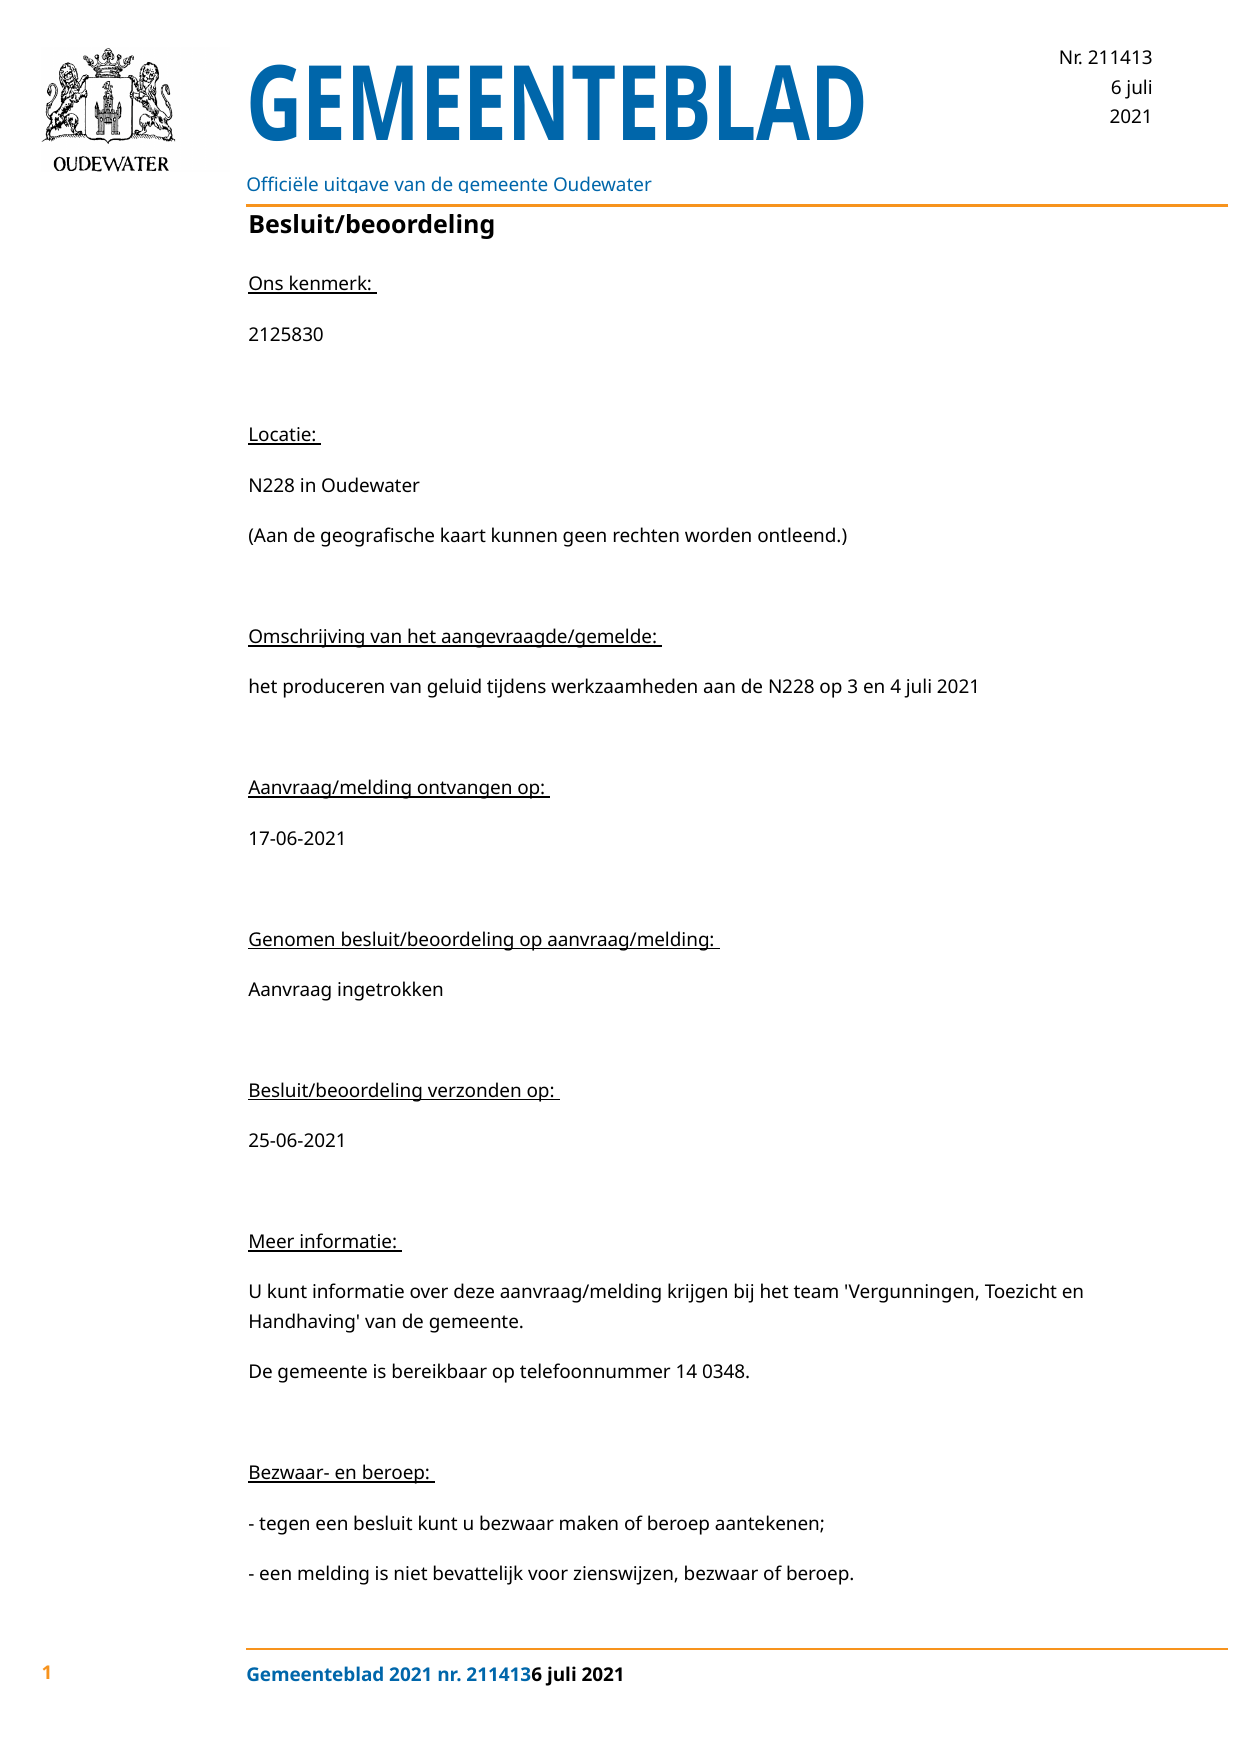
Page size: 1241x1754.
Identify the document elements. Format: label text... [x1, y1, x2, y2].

text Omschrijving van het aangevraagde/gemelde: [248, 623, 1152, 649]
text Aanvraag/melding ontvangen op: [248, 774, 1152, 800]
text N228 in Oudewater [248, 472, 1152, 498]
text Ons kenmerk: [248, 270, 1152, 296]
text Genomen besluit/beoordeling op aanvraag/melding: [248, 926, 1152, 951]
text 17-06-2021 [248, 825, 1152, 851]
text 2125830 [248, 321, 1152, 346]
text Meer informatie: [248, 1228, 1152, 1254]
text De gemeente is bereikbaar op telefoonnummer 14 0348. [248, 1359, 1152, 1384]
text - een melding is niet bevattelijk voor zienswijzen, bezwaar of beroep. [248, 1560, 1152, 1586]
text - tegen een besluit kunt u bezwaar maken of beroep aantekenen; [248, 1510, 1152, 1536]
text Besluit/beoordeling [248, 207, 1152, 241]
text 25-06-2021 [248, 1127, 1152, 1153]
text Aanvraag ingetrokken [248, 976, 1152, 1002]
text (Aan de geografische kaart kunnen geen rechten worden ontleend.) [248, 522, 1152, 548]
text Bezwaar- en beroep: [248, 1459, 1152, 1485]
picture [41, 47, 231, 172]
text Besluit/beoordeling verzonden op: [248, 1077, 1152, 1103]
text het produceren van geluid tijdens werkzaamheden aan de N228 op 3 en 4 juli 2021 [248, 674, 1152, 699]
text U kunt informatie over deze aanvraag/melding krijgen bij het team 'Vergunningen, Toezicht en Handhaving' van de gemeente. [248, 1279, 1152, 1334]
text Locatie: [248, 422, 1152, 447]
